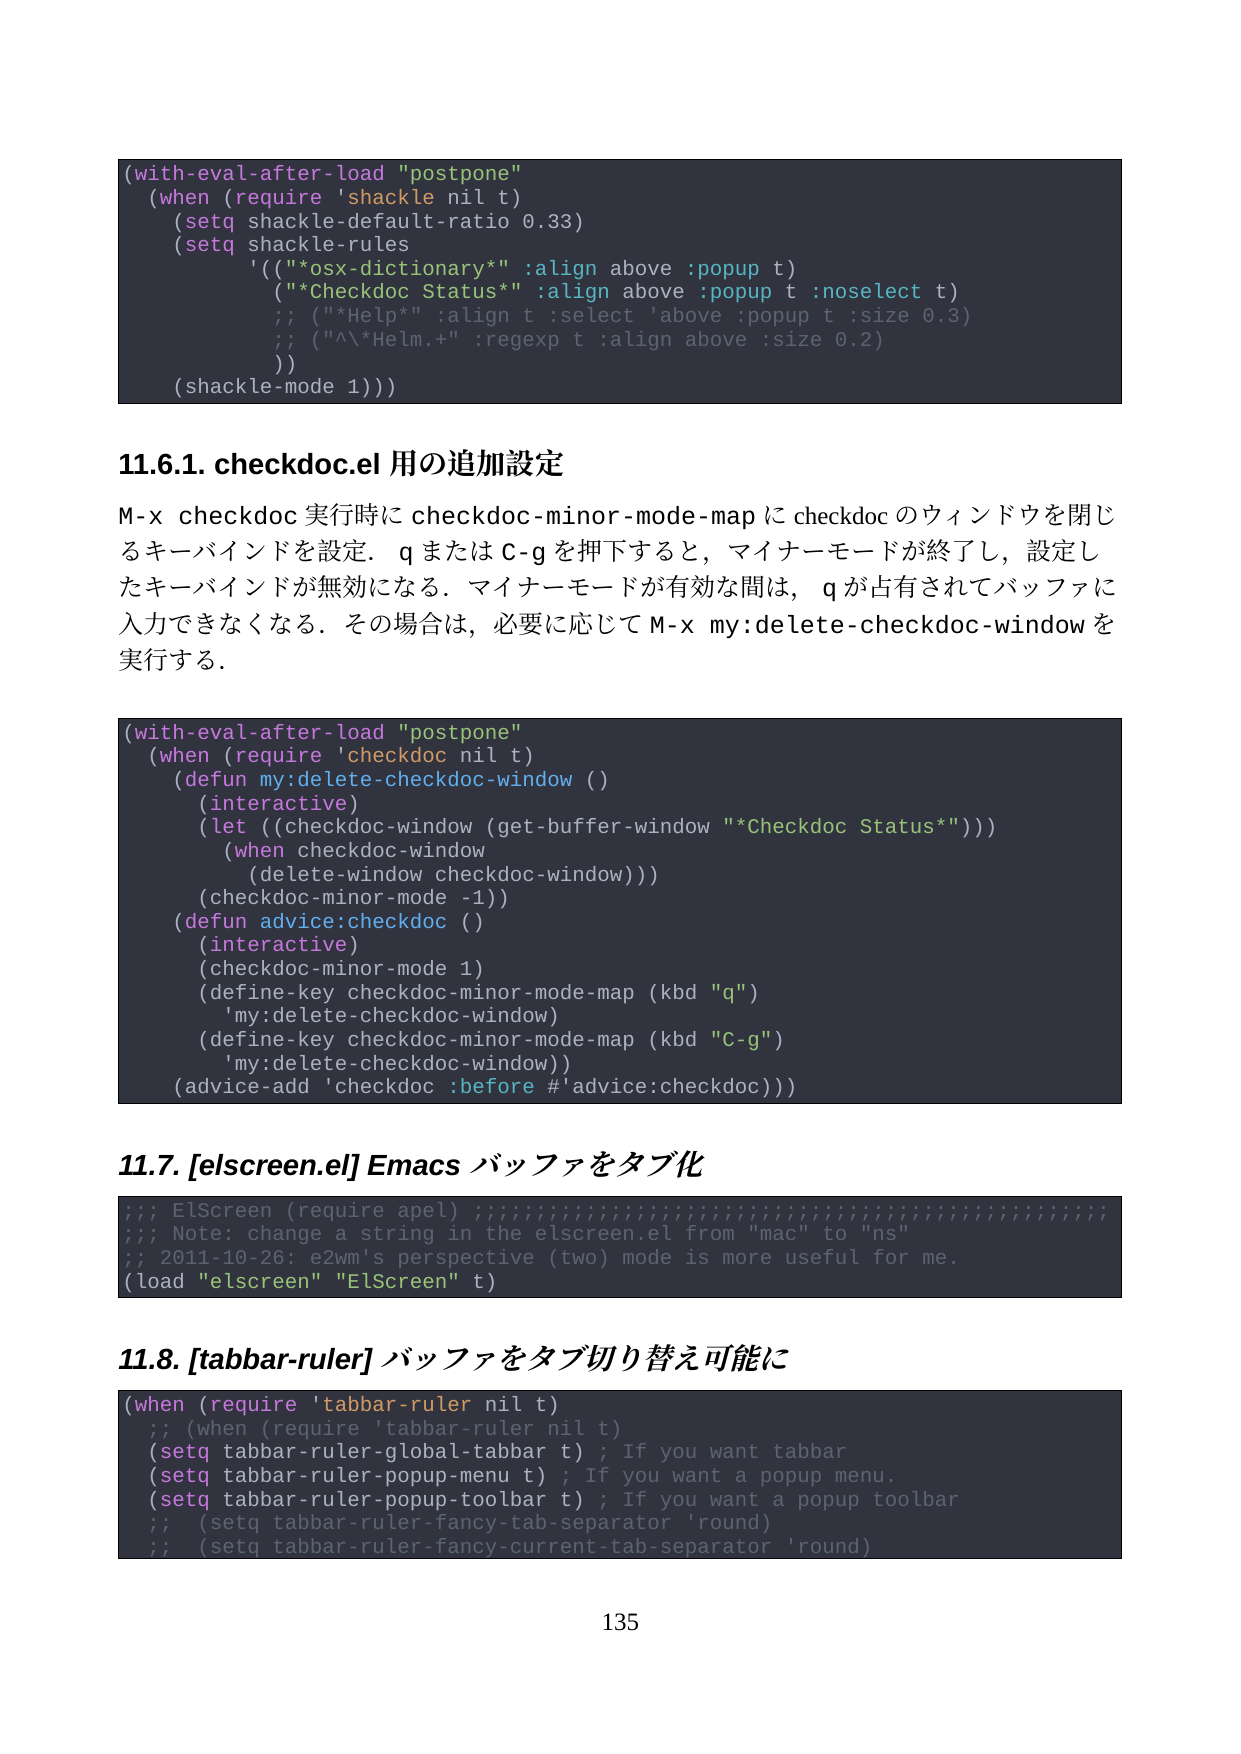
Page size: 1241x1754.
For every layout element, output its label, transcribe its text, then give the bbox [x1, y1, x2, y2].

text (when (require 'tabbar-ruler nil t) [119, 1391, 1121, 1414]
text (setq shackle-default-ratio 0.33) [119, 207, 1121, 230]
text (when (require 'checkdoc nil t) [119, 741, 1121, 765]
text 'my:delete-checkdoc-window) [119, 1001, 1121, 1025]
text (with-eval-after-load "postpone" [119, 160, 1121, 183]
subtitle [elscreen.el] Emacs バッファをタブ化 [118, 1141, 1122, 1183]
text (setq tabbar-ruler-popup-menu t) ; If you want a popup menu. [119, 1461, 1121, 1484]
text (define-key checkdoc-minor-mode-map (kbd "C-g") [119, 1025, 1121, 1049]
list [156, 118, 1122, 147]
text (interactive) [119, 931, 1121, 954]
text (checkdoc-minor-mode -1)) [119, 883, 1121, 907]
text ("*Checkdoc Status*" :align above :popup t :noselect t) [119, 278, 1121, 301]
subtitle [tabbar-ruler] バッファをタブ切り替え可能に [118, 1336, 1122, 1377]
subtitle checkdoc.el 用の追加設定 [118, 441, 1122, 483]
text (when checkdoc-window [119, 836, 1121, 859]
text (define-key checkdoc-minor-mode-map (kbd "q") [119, 978, 1121, 1001]
text (let ((checkdoc-window (get-buffer-window "*Checkdoc Status*"))) [119, 812, 1121, 836]
text ;; 2011-10-26: e2wm's perspective (two) mode is more useful for me. [119, 1243, 1121, 1267]
text )) [119, 348, 1121, 372]
text ;; ("^\*Helm.+" :regexp t :align above :size 0.2) [119, 325, 1121, 348]
text (setq tabbar-ruler-popup-toolbar t) ; If you want a popup toolbar [119, 1484, 1121, 1508]
text (defun advice:checkdoc () [119, 907, 1121, 931]
text (load "elscreen" "ElScreen" t) [119, 1267, 1121, 1297]
text ;; (setq tabbar-ruler-fancy-current-tab-separator 'round) [119, 1532, 1121, 1558]
text (defun my:delete-checkdoc-window () [119, 765, 1121, 789]
text (shackle-mode 1))) [119, 372, 1121, 403]
text 'my:delete-checkdoc-window)) [119, 1049, 1121, 1072]
text ;; ("*Help*" :align t :select 'above :popup t :size 0.3) [119, 301, 1121, 325]
text ;;; Note: change a string in the elscreen.el from "mac" to "ns" [119, 1219, 1121, 1243]
text (with-eval-after-load "postpone" [119, 719, 1121, 741]
text (when (require 'shackle nil t) [119, 183, 1121, 207]
text (setq tabbar-ruler-global-tabbar t) ; If you want tabbar [119, 1437, 1121, 1461]
text (advice-add 'checkdoc :before #'advice:checkdoc))) [119, 1072, 1121, 1103]
text (interactive) [119, 789, 1121, 812]
text M-x checkdoc 実行時に checkdoc-minor-mode-map に checkdoc のウィンドウを閉じるキーバインドを設定． q または C-g を押下すると，マイナーモードが終了し，設定したキーバインドが無効になる．マイナーモードが有効な間は， q が占有されてバッファに入力できなくなる．その場合は，必要に応じて M-x my:delete-checkdoc-window を実行する． [118, 496, 1122, 705]
text ;;; ElScreen (require apel) ;;;;;;;;;;;;;;;;;;;;;;;;;;;;;;;;;;;;;;;;;;;;;;;;;;; [119, 1197, 1121, 1219]
text (checkdoc-minor-mode 1) [119, 954, 1121, 978]
text (setq shackle-rules [119, 230, 1121, 254]
text (delete-window checkdoc-window))) [119, 859, 1121, 883]
text '(("*osx-dictionary*" :align above :popup t) [119, 254, 1121, 278]
text ;; (when (require 'tabbar-ruler nil t) [119, 1414, 1121, 1437]
text ;; (setq tabbar-ruler-fancy-tab-separator 'round) [119, 1508, 1121, 1532]
